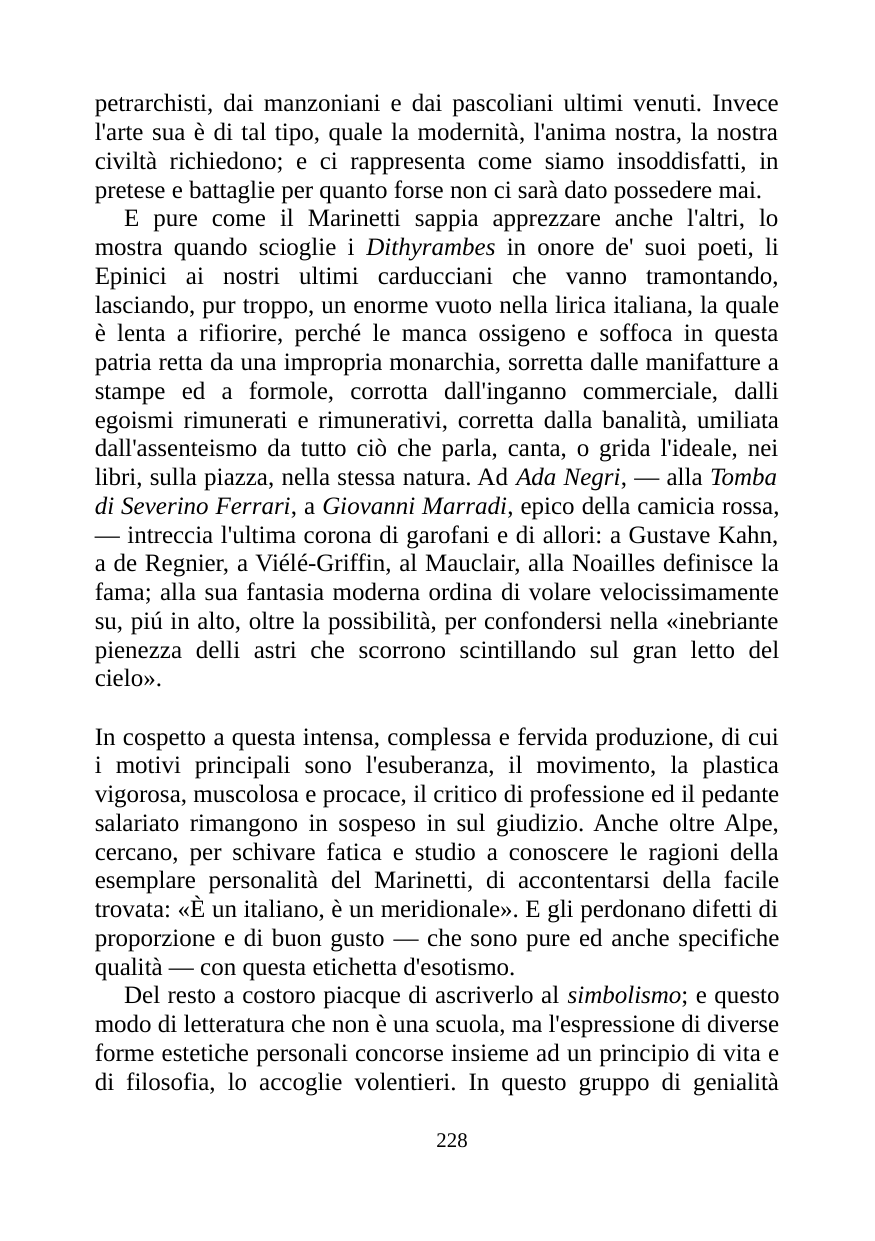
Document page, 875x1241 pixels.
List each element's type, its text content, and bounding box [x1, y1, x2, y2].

text petrarchisti, dai manzoniani e dai pascoliani ultimi venuti. Invece l'arte sua è di tal tipo, quale la modernità, l'anima nostra, la nostra civiltà richiedono; e ci rappresenta come siamo insoddisfatti, in pretese e battaglie per quanto forse non ci sarà dato possedere mai. [94, 88, 779, 203]
text E pure come il Marinetti sappia apprezzare anche l'altri, lo mostra quando scioglie i Dithyrambes in onore de' suoi poeti, li Epinici ai nostri ultimi carducciani che vanno tramontando, lasciando, pur troppo, un enorme vuoto nella lirica italiana, la quale è lenta a rifiorire, perché le manca ossigeno e soffoca in questa patria retta da una impropria monarchia, sorretta dalle manifatture a stampe ed a formole, corrotta dall'inganno commerciale, dalli egoismi rimunerati e rimunerativi, corretta dalla banalità, umiliata dall'assenteismo da tutto ciò che parla, canta, o grida l'ideale, nei libri, sulla piazza, nella stessa natura. Ad Ada Negri, — alla Tomba di Severino Ferrari, a Giovanni Marradi, epico della camicia rossa, — intreccia l'ultima corona di garofani e di allori: a Gustave Kahn, a de Regnier, a Viélé-Griffin, al Mauclair, alla Noailles definisce la fama; alla sua fantasia moderna ordina di volare velocissimamente su, piú in alto, oltre la possibilità, per confondersi nella «inebriante pienezza delli astri che scorrono scintillando sul gran letto del cielo». [94, 203, 779, 692]
text Del resto a costoro piacque di ascriverlo al simbolismo; e questo modo di letteratura che non è una scuola, ma l'espressione di diverse forme estetiche personali concorse insieme ad un principio di vita e di filosofia, lo accoglie volentieri. In questo gruppo di genialità [94, 981, 779, 1096]
text In cospetto a questa intensa, complessa e fervida produzione, di cui i motivi principali sono l'esuberanza, il movimento, la plastica vigorosa, muscolosa e procace, il critico di professione ed il pedante salariato rimangono in sospeso in sul giudizio. Anche oltre Alpe, cercano, per schivare fatica e studio a conoscere le ragioni della esemplare personalità del Marinetti, di accontentarsi della facile trovata: «È un italiano, è un meridionale». E gli perdonano difetti di proporzione e di buon gusto — che sono pure ed anche specifiche qualità — con questa etichetta d'esotismo. [94, 722, 779, 981]
